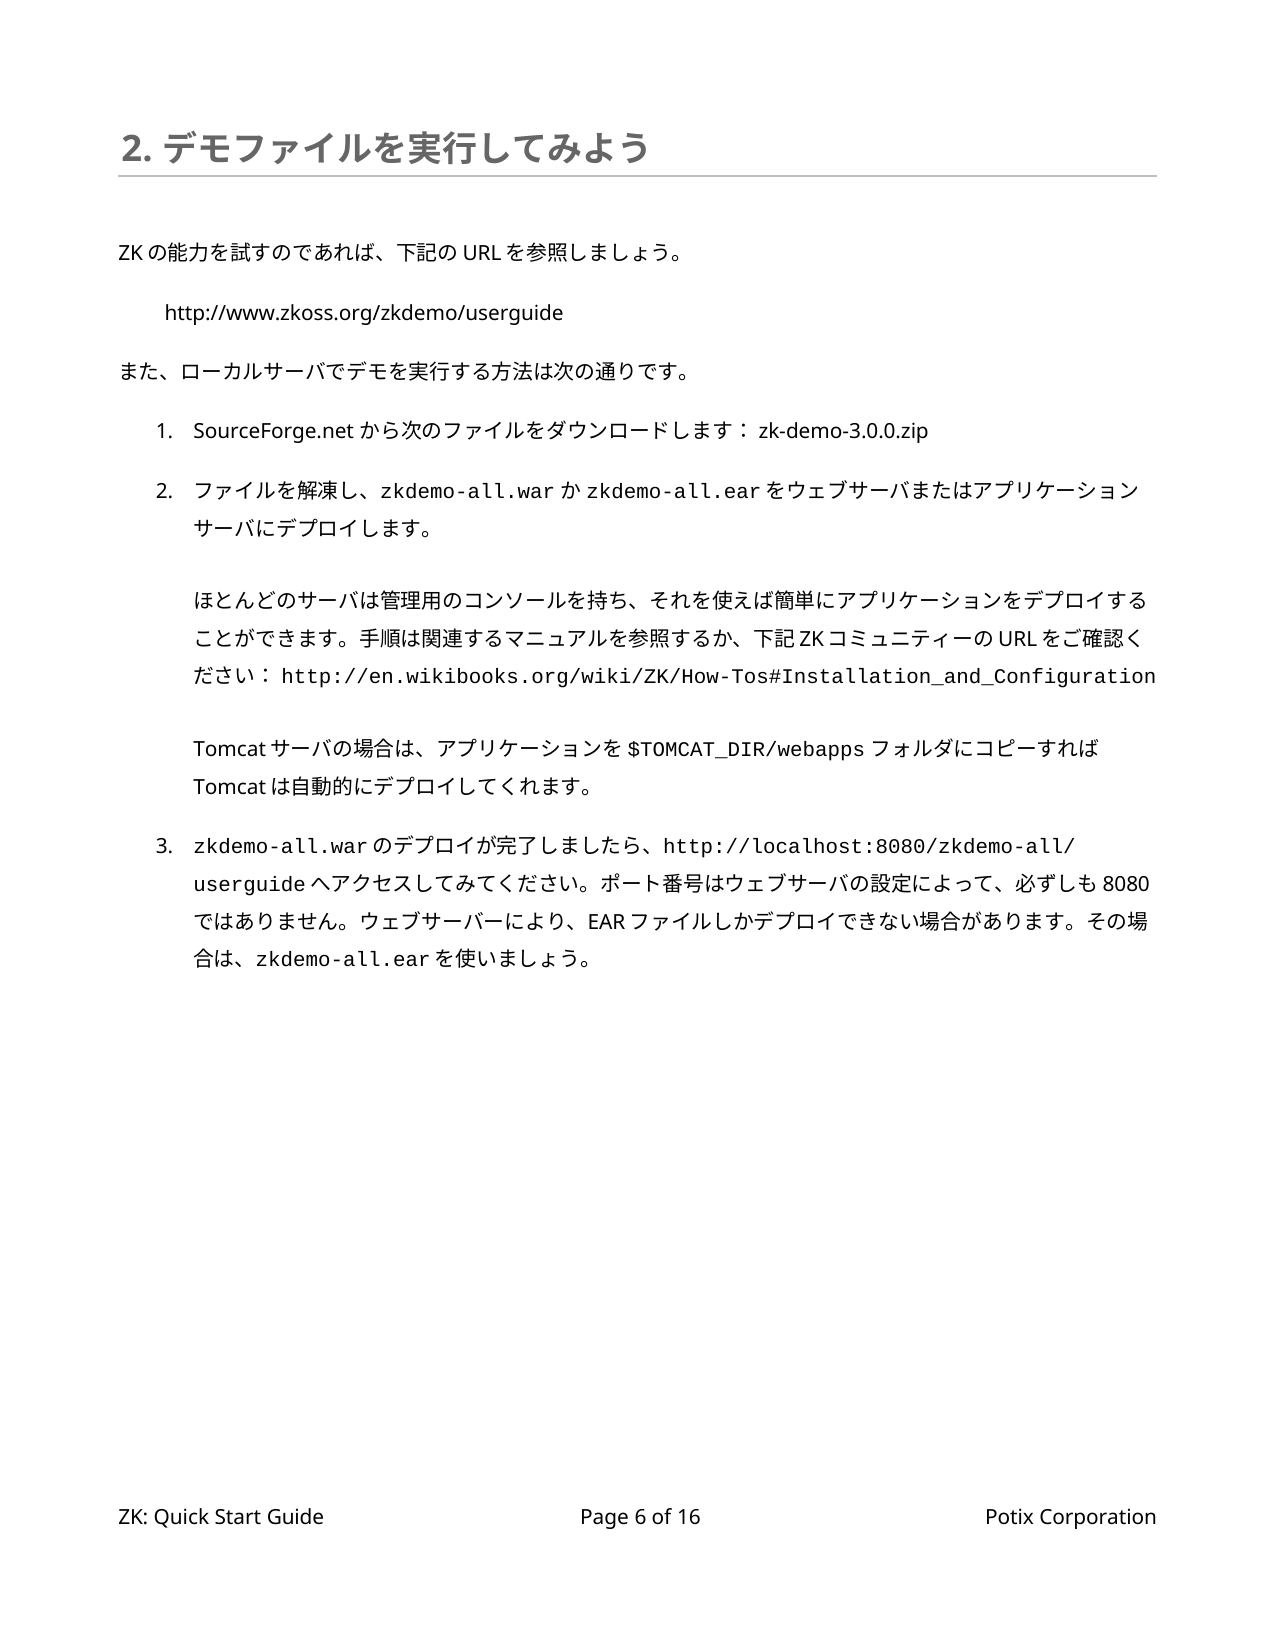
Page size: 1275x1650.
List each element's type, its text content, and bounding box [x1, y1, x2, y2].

list ファイルを解凍し、zkdemo-all.war か zkdemo-all.earをウェブサーバまたはアプリケーションサーバにデプロイします。 ほとんどのサーバは管理用のコンソールを持ち、それを使えば簡単にアプリケーションをデプロイすることができます。手順は関連するマニュアルを参照するか、下記ZKコミュニティーのURLをご確認ください： http://en.wikibooks.org/wiki/ZK/How-Tos#Installation_and_Configuration Tomcatサーバの場合は、アプリケーションを $TOMCAT_DIR/webapps フォルダにコピーすればTomcatは自動的にデプロイしてくれます。 [156, 474, 1157, 800]
subtitle 2. デモファイルを実行してみよう [118, 118, 1157, 175]
list zkdemo-all.warのデプロイが完了しましたら、http://localhost:8080/zkdemo-all/userguideへアクセスしてみてください。ポート番号はウェブサーバの設定によって、必ずしも8080ではありません。ウェブサーバーにより、EARファイルしかデプロイできない場合があります。その場合は、zkdemo-all.earを使いましょう。 [156, 830, 1157, 973]
text また、ローカルサーバでデモを実行する方法は次の通りです。 [118, 355, 1157, 385]
text ZKの能力を試すのであれば、下記のURLを参照しましょう。 [118, 236, 1157, 266]
list SourceForge.net から次のファイルをダウンロードします： zk-demo-3.0.0.zip [156, 415, 1157, 445]
text http://www.zkoss.org/zkdemo/userguide [118, 296, 1157, 326]
